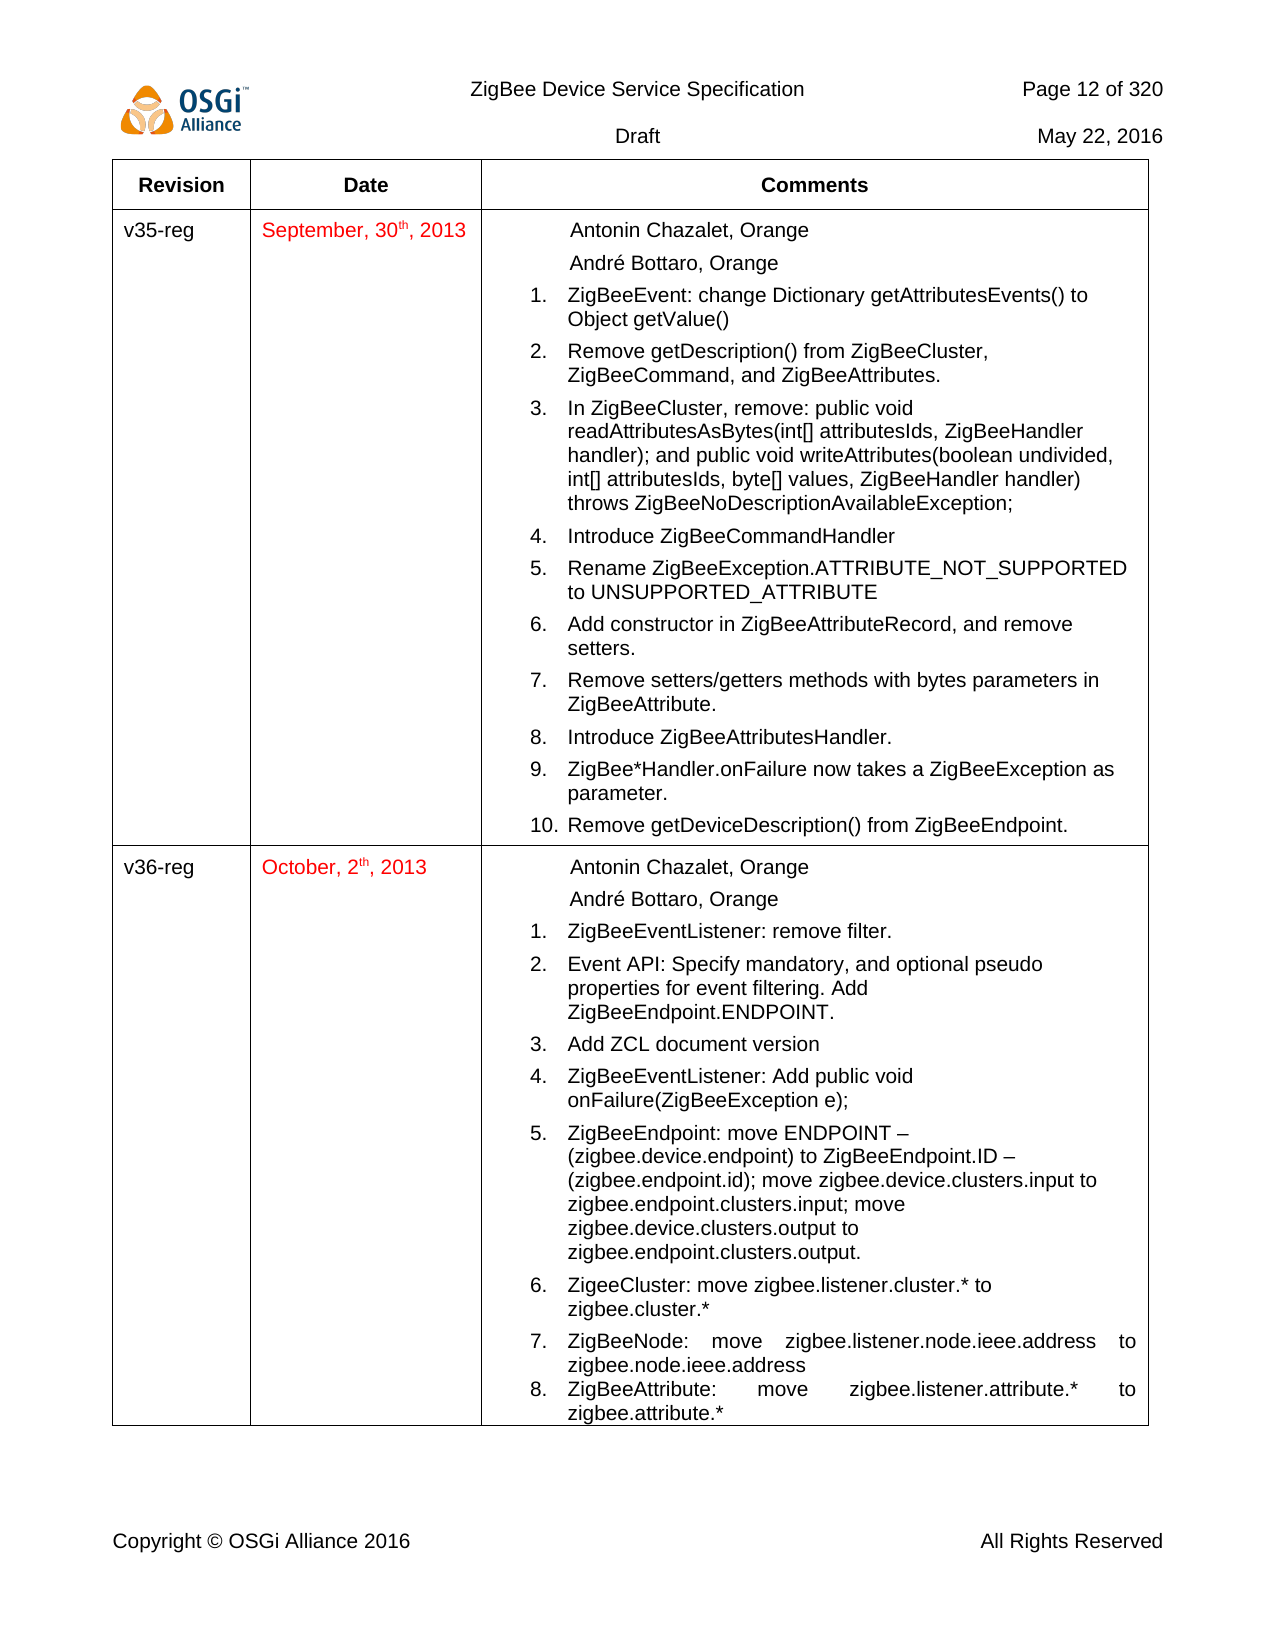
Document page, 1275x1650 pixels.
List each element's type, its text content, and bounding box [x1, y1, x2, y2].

table_cell September, 30th, 2013 [251, 210, 481, 845]
table_cell October, 2th, 2013 [251, 846, 481, 1424]
picture [113, 78, 257, 142]
table_header Revision [113, 160, 250, 209]
table_header Date [251, 160, 481, 209]
table_header Comments [482, 160, 1148, 209]
table_cell v36-reg [113, 846, 250, 1424]
table_cell v35-reg [113, 210, 250, 845]
table_cell Antonin Chazalet, Orange André Bottaro, Orange ZigBeeEventListener: remove filter. Event API: Specify mandatory, and optional pseudo properties for event filtering. Add ZigBeeEndpoint.ENDPOINT. Add ZCL document version ZigBeeEventListener: Add public void onFailure(ZigBeeException e); ZigBeeEndpoint: move ENDPOINT – (zigbee.device.endpoint) to ZigBeeEndpoint.ID – (zigbee.endpoint.id); move zigbee.device.clusters.input to zigbee.endpoint.clusters.input; move zigbee.device.clusters.output to zigbee.endpoint.clusters.output. ZigeeCluster: move zigbee.listener.cluster.* to zigbee.cluster.* ZigBeeNode: move zigbee.listener.node.ieee.address to zigbee.node.ieee.address ZigBeeAttribute: move zigbee.listener.attribute.* to zigbee.attribute.* [482, 846, 1148, 1424]
table_cell Antonin Chazalet, Orange André Bottaro, Orange ZigBeeEvent: change Dictionary getAttributesEvents() to Object getValue() Remove getDescription() from ZigBeeCluster, ZigBeeCommand, and ZigBeeAttributes. In ZigBeeCluster, remove: public void readAttributesAsBytes(int[] attributesIds, ZigBeeHandler handler); and public void writeAttributes(boolean undivided, int[] attributesIds, byte[] values, ZigBeeHandler handler) throws ZigBeeNoDescriptionAvailableException; Introduce ZigBeeCommandHandler Rename ZigBeeException.ATTRIBUTE_NOT_SUPPORTED to UNSUPPORTED_ATTRIBUTE Add constructor in ZigBeeAttributeRecord, and remove setters. Remove setters/getters methods with bytes parameters in ZigBeeAttribute. Introduce ZigBeeAttributesHandler. ZigBee*Handler.onFailure now takes a ZigBeeException as parameter. Remove getDeviceDescription() from ZigBeeEndpoint. [482, 210, 1148, 845]
